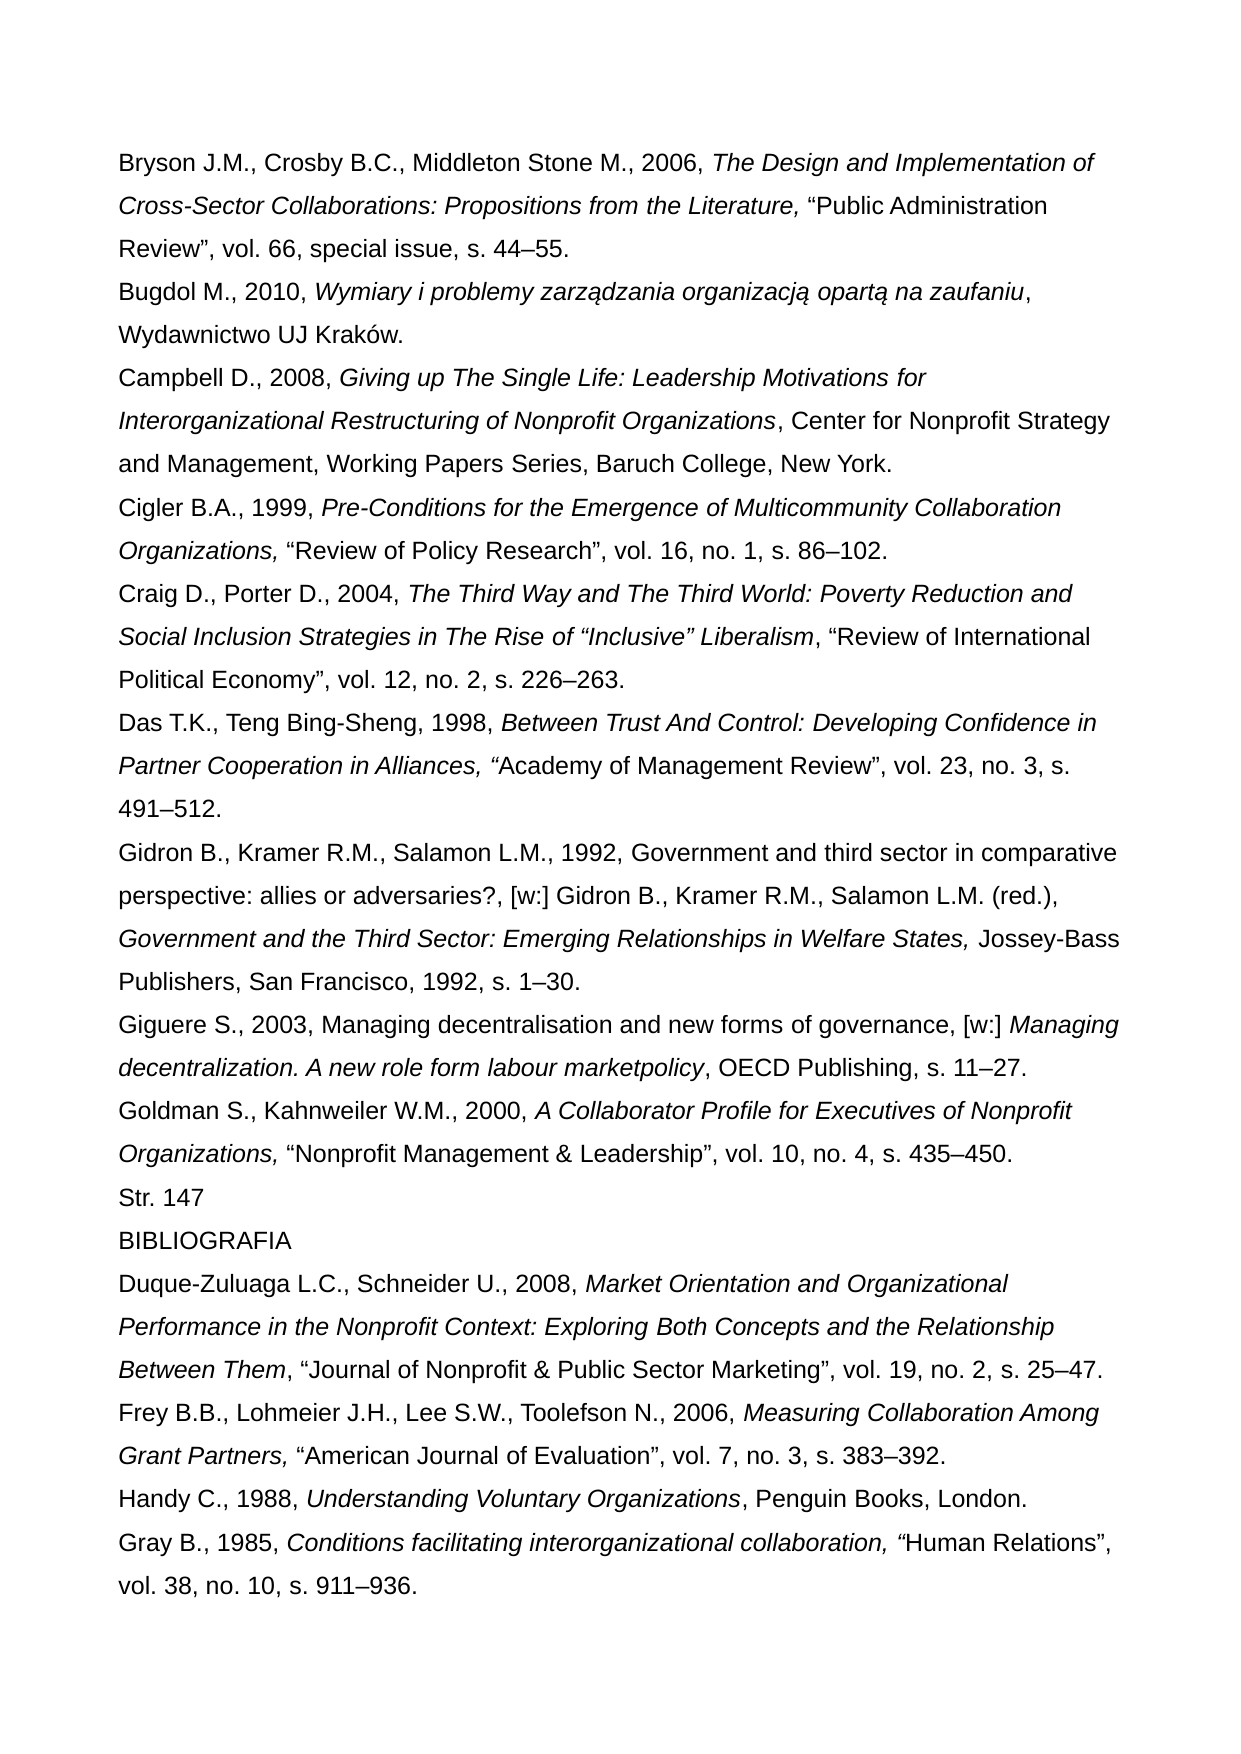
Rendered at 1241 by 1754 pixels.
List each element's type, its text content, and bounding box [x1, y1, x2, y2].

text Campbell D., 2008, Giving up The Single Life: Leadership Motivations for Interorganizational Restructuring of Nonprofit Organizations, Center for Nonprofit Strategy and Management, Working Papers Series, Baruch College, New York. [118, 363, 1122, 478]
text Gray B., 1985, Conditions facilitating interorganizational collaboration, “Human Relations”, vol. 38, no. 10, s. 911–936. [118, 1528, 1122, 1599]
text Frey B.B., Lohmeier J.H., Lee S.W., Toolefson N., 2006, Measuring Collaboration Among Grant Partners, “American Journal of Evaluation”, vol. 7, no. 3, s. 383–392. [118, 1398, 1122, 1470]
text Craig D., Porter D., 2004, The Third Way and The Third World: Poverty Reduction and Social Inclusion Strategies in The Rise of “Inclusive” Liberalism, “Review of International Political Economy”, vol. 12, no. 2, s. 226–263. [118, 579, 1122, 694]
text Cigler B.A., 1999, Pre-Conditions for the Emergence of Multicommunity Collaboration Organizations, “Review of Policy Research”, vol. 16, no. 1, s. 86–102. [118, 493, 1122, 564]
text Bugdol M., 2010, Wymiary i problemy zarządzania organizacją opartą na zaufaniu, Wydawnictwo UJ Kraków. [118, 277, 1122, 349]
text Handy C., 1988, Understanding Voluntary Organizations, Penguin Books, London. [118, 1484, 1122, 1513]
text BIBLIOGRAFIA [118, 1226, 1122, 1254]
text Goldman S., Kahnweiler W.M., 2000, A Collaborator Profile for Executives of Nonprofit Organizations, “Nonprofit Management & Leadership”, vol. 10, no. 4, s. 435–450. [118, 1096, 1122, 1168]
text Bryson J.M., Crosby B.C., Middleton Stone M., 2006, The Design and Implementation of Cross-Sector Collaborations: Propositions from the Literature, “Public Administration Review”, vol. 66, special issue, s. 44–55. [118, 148, 1122, 263]
text Str. 147 [118, 1183, 1122, 1211]
text Duque-Zuluaga L.C., Schneider U., 2008, Market Orientation and Organizational Performance in the Nonprofit Context: Exploring Both Concepts and the Relationship Between Them, “Journal of Nonprofit & Public Sector Marketing”, vol. 19, no. 2, s. 25–47. [118, 1269, 1122, 1384]
text Gidron B., Kramer R.M., Salamon L.M., 1992, Government and third sector in comparative perspective: allies or adversaries?, [w:] Gidron B., Kramer R.M., Salamon L.M. (red.), Government and the Third Sector: Emerging Relationships in Welfare States, Jossey-Bass Publishers, San Francisco, 1992, s. 1–30. [118, 838, 1122, 996]
text Das T.K., Teng Bing-Sheng, 1998, Between Trust And Control: Developing Confidence in Partner Cooperation in Alliances, “Academy of Management Review”, vol. 23, no. 3, s. 491–512. [118, 708, 1122, 823]
text Giguere S., 2003, Managing decentralisation and new forms of governance, [w:] Managing decentralization. A new role form labour marketpolicy, OECD Publishing, s. 11–27. [118, 1010, 1122, 1082]
